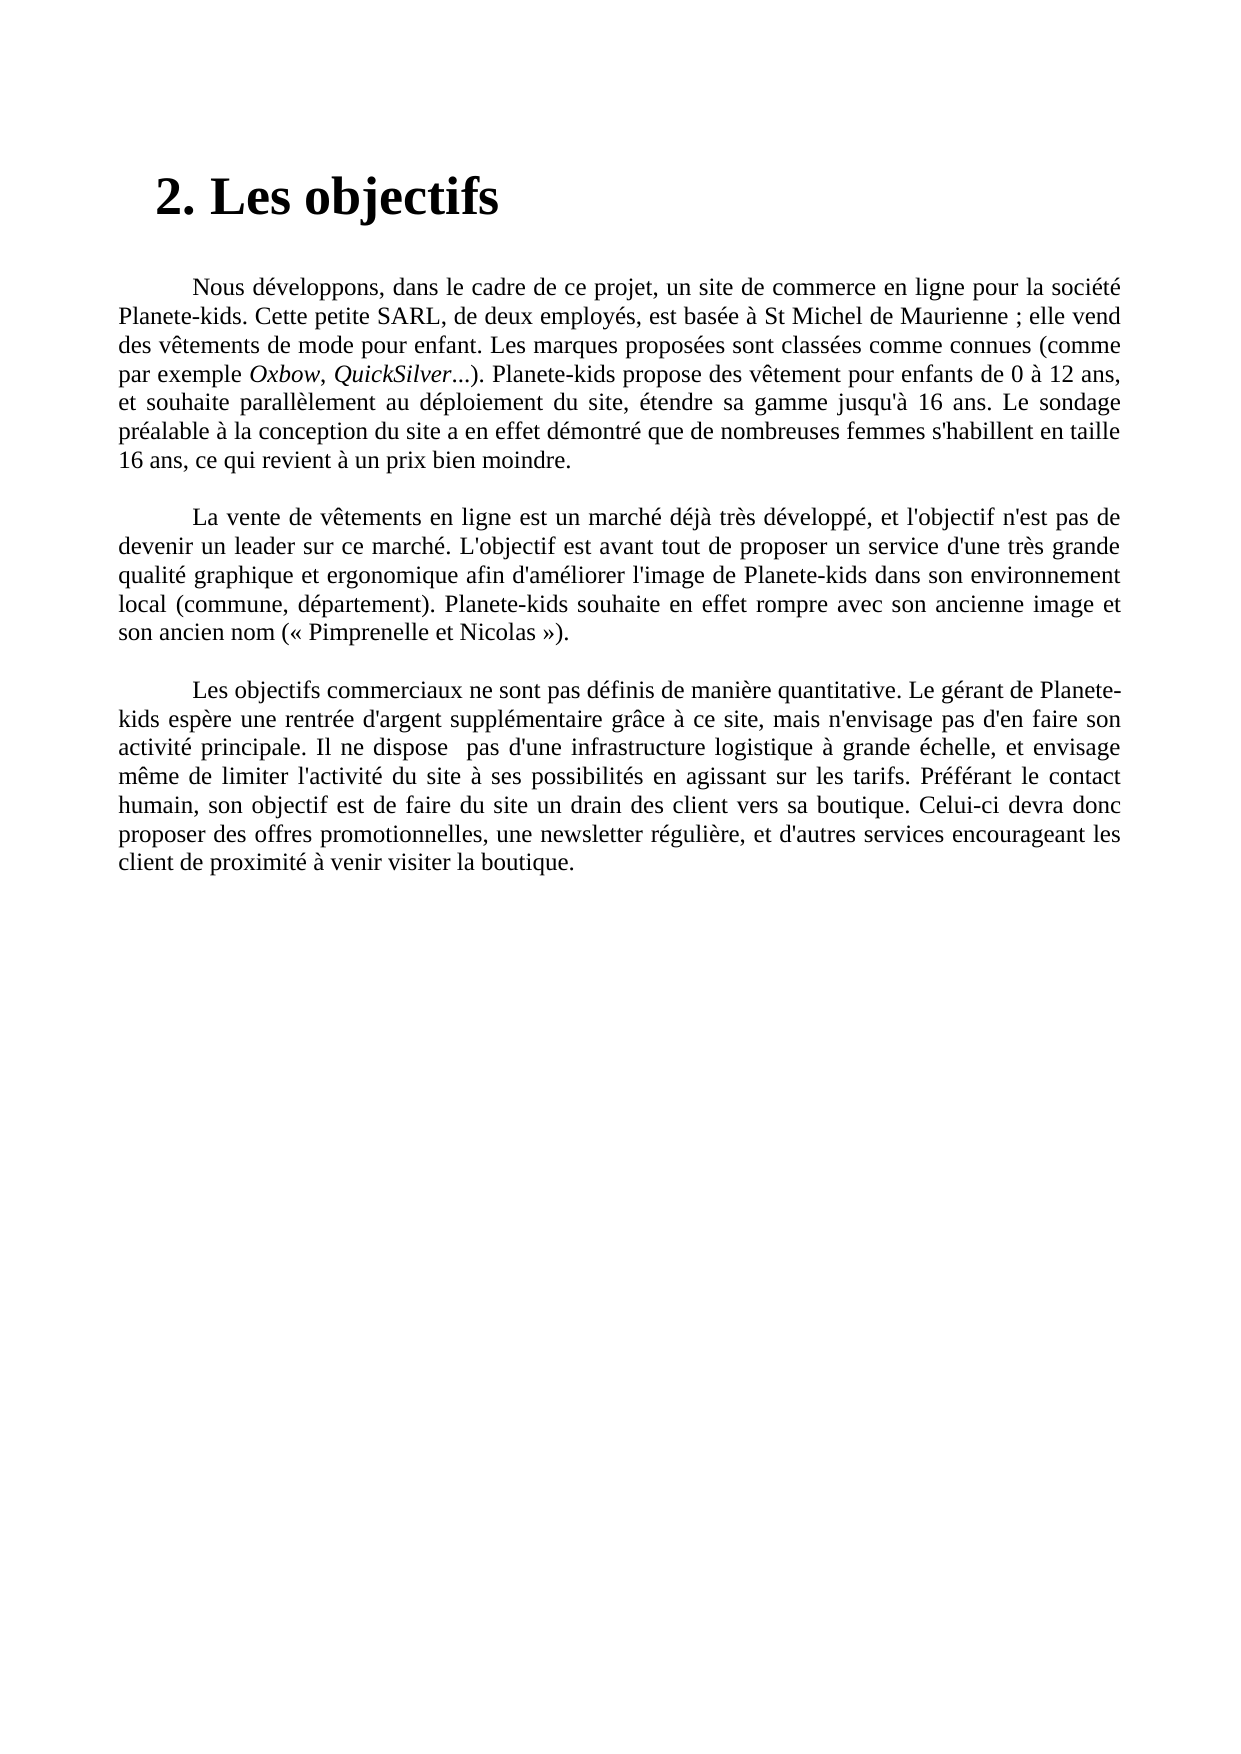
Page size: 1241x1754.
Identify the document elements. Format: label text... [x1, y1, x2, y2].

text La vente de vêtements en ligne est un marché déjà très développé, et l'objectif n'est pas de devenir un leader sur ce marché. L'objectif est avant tout de proposer un service d'une très grande qualité graphique et ergonomique afin d'améliorer l'image de Planete-kids dans son environnement local (commune, département). Planete-kids souhaite en effet rompre avec son ancienne image et son ancien nom (« Pimprenelle et Nicolas »). [118, 502, 1122, 646]
text Nous développons, dans le cadre de ce projet, un site de commerce en ligne pour la société Planete-kids. Cette petite SARL, de deux employés, est basée à St Michel de Maurienne ; elle vend des vêtements de mode pour enfant. Les marques proposées sont classées comme connues (comme par exemple Oxbow, QuickSilver...). Planete-kids propose des vêtement pour enfants de 0 à 12 ans, et souhaite parallèlement au déploiement du site, étendre sa gamme jusqu'à 16 ans. Le sondage préalable à la conception du site a en effet démontré que de nombreuses femmes s'habillent en taille 16 ans, ce qui revient à un prix bien moindre. [118, 272, 1122, 474]
subtitle Les objectifs [156, 164, 1122, 226]
text Les objectifs commerciaux ne sont pas définis de manière quantitative. Le gérant de Planete-kids espère une rentrée d'argent supplémentaire grâce à ce site, mais n'envisage pas d'en faire son activité principale. Il ne dispose pas d'une infrastructure logistique à grande échelle, et envisage même de limiter l'activité du site à ses possibilités en agissant sur les tarifs. Préférant le contact humain, son objectif est de faire du site un drain des client vers sa boutique. Celui-ci devra donc proposer des offres promotionnelles, une newsletter régulière, et d'autres services encourageant les client de proximité à venir visiter la boutique. [118, 675, 1122, 876]
